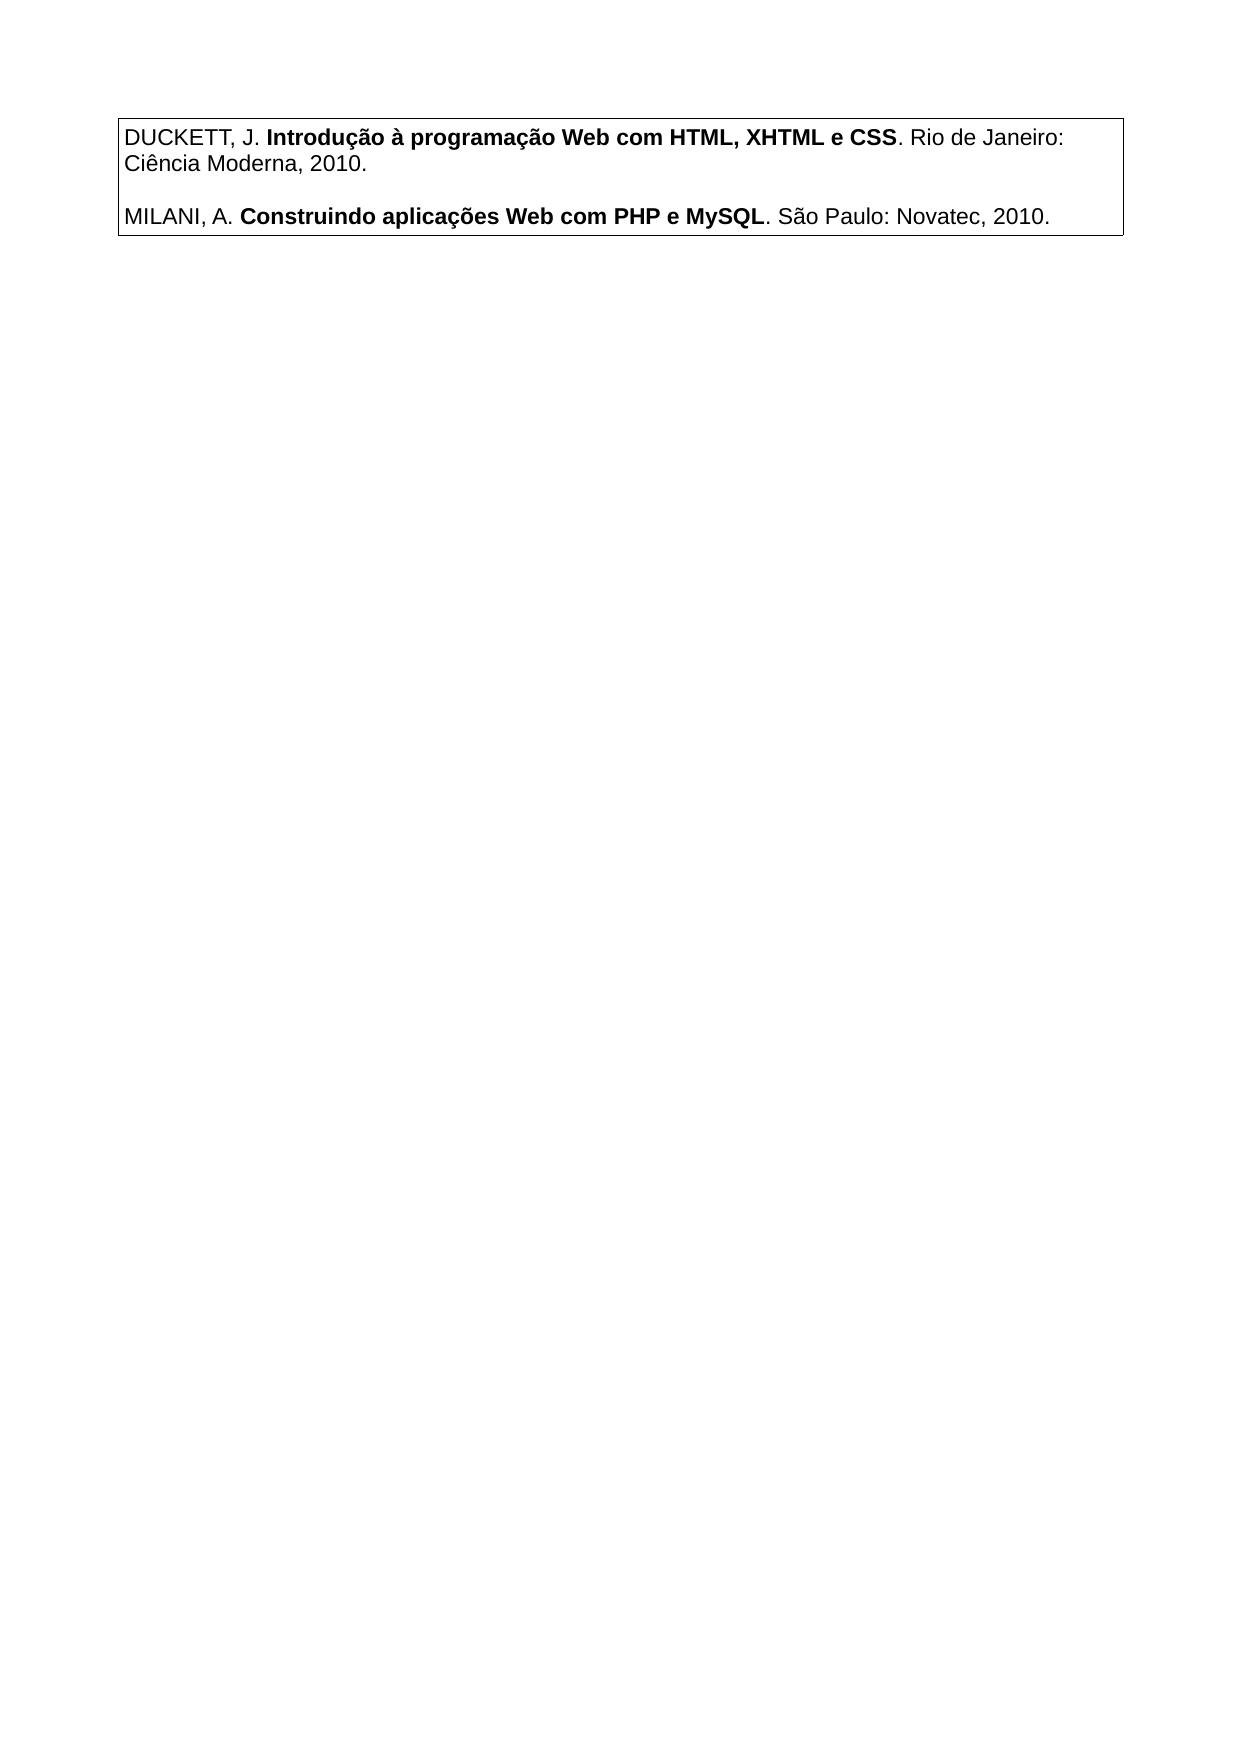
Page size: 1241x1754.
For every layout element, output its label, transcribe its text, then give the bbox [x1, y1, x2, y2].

table_cell DUCKETT, J. Introdução à programação Web com HTML, XHTML e CSS. Rio de Janeiro: Ciência Moderna, 2010. MILANI, A. Construindo aplicações Web com PHP e MySQL. São Paulo: Novatec, 2010. [119, 119, 1123, 235]
